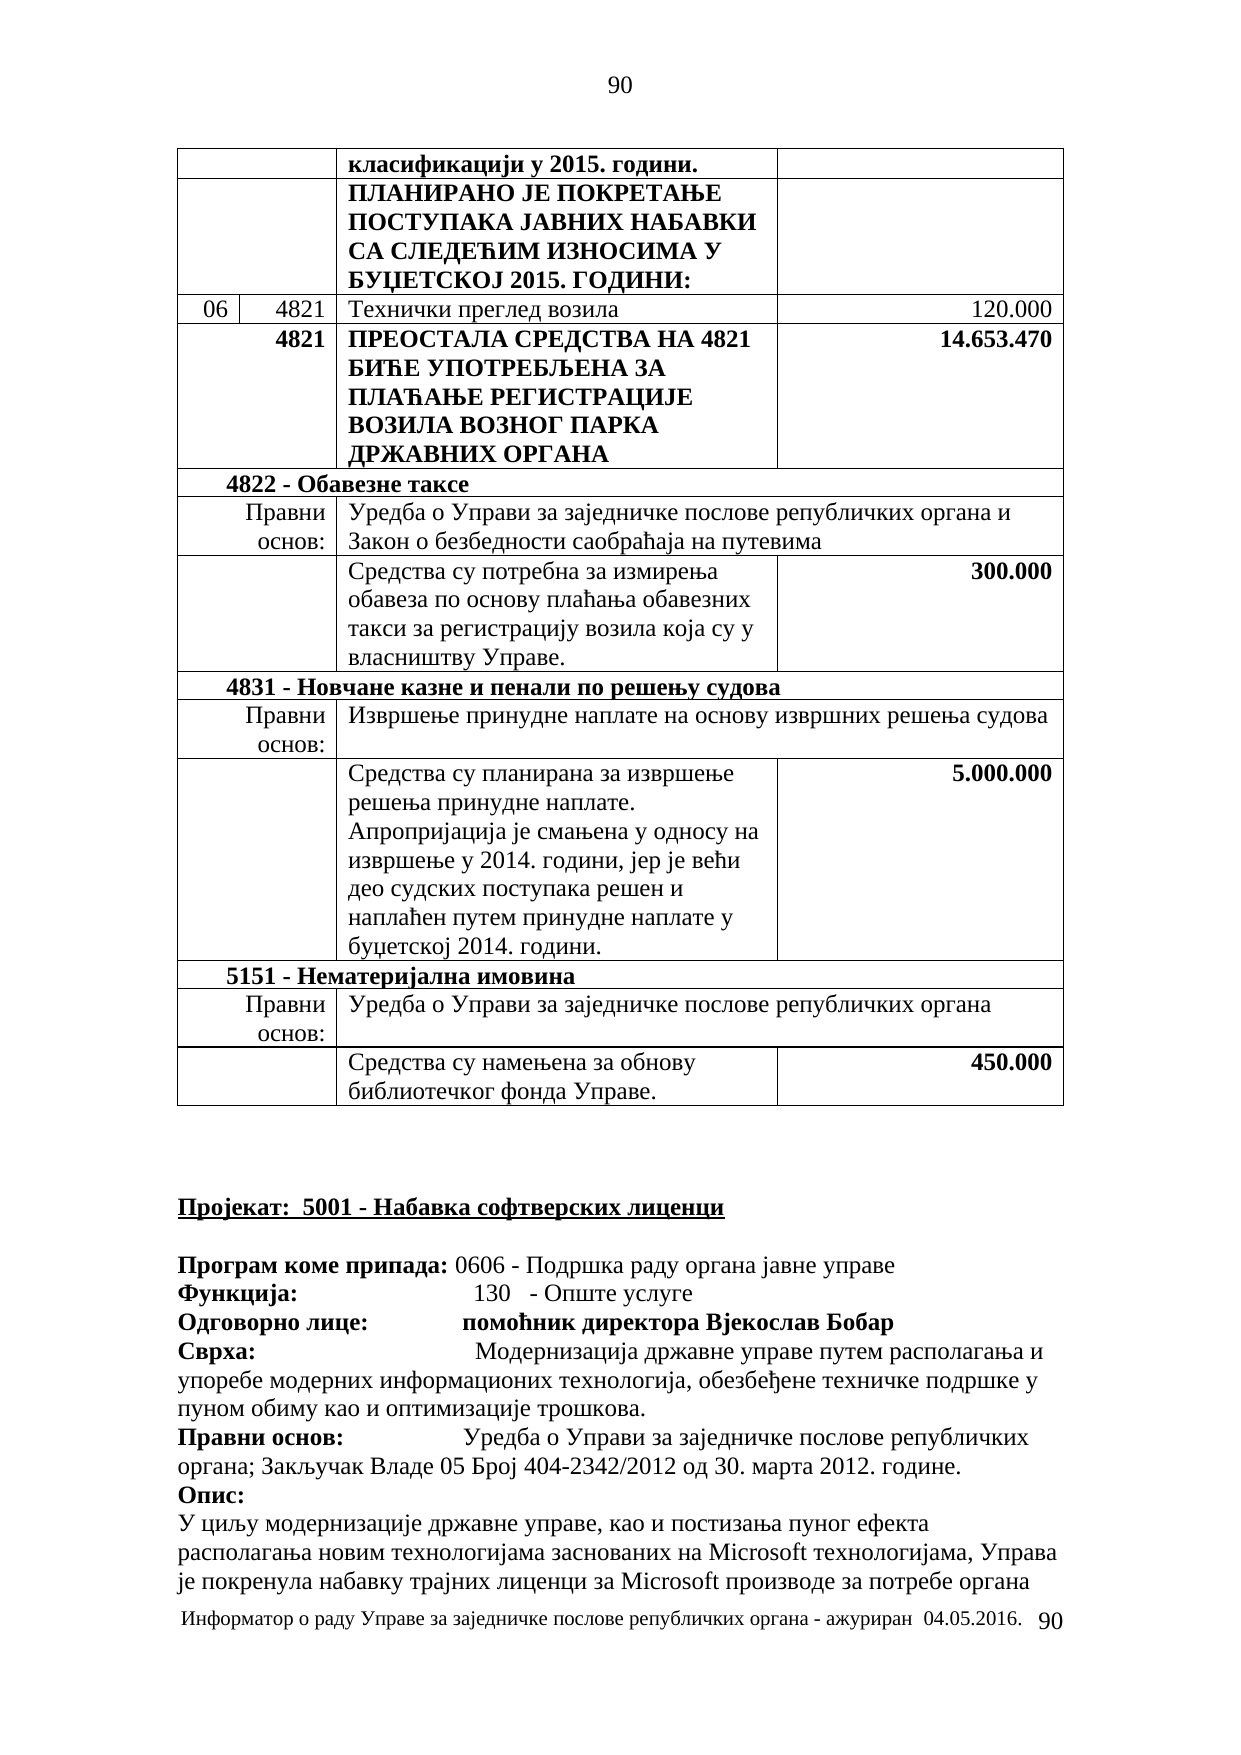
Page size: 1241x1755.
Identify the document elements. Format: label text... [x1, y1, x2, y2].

table_cell 5151 - Нематеријална имовина [178, 961, 1063, 988]
text Програм коме припада: 0606 - Подршка раду органа јавне управе Функција: 130 - Опште услуге Одговорно лице: помоћник директора Вјекослав Бобар Сврха: Модернизација државне управе путем располагања и упоребе модерних информационих технологија, обезбеђене техничке подршке у пуном обиму као и оптимизације трошкова. Правни основ: Уредба о Управи за заједничке послове републичких органа; Закључак Владе 05 Број 404-2342/2012 од 30. марта 2012. године. Опис: [177, 1221, 1063, 1508]
table_cell [178, 149, 336, 177]
table_cell Правни основ: [178, 497, 336, 555]
table_cell [178, 759, 336, 960]
table_cell класификацији у 2015. години. [337, 149, 777, 177]
table_cell 5.000.000 [778, 759, 1063, 960]
table_cell Технички преглед возила [337, 295, 777, 323]
table_cell Правни основ: [178, 700, 336, 757]
table_cell 4821 [240, 295, 336, 323]
table_cell ПЛАНИРАНО ЈЕ ПОКРЕТАЊЕ ПОСТУПАКА ЈАВНИХ НАБАВКИ СА СЛЕДЕЋИМ ИЗНОСИМА У БУЏЕТСКОЈ 2015. ГОДИНИ: [337, 179, 777, 293]
table_cell 120.000 [778, 295, 1063, 323]
table_cell Правни основ: [178, 989, 336, 1046]
table_cell [778, 179, 1063, 293]
table_cell [178, 1048, 336, 1105]
table_cell 450.000 [778, 1048, 1063, 1105]
table_cell [778, 149, 1063, 177]
table_cell Средства су потребна за измирења обавеза по основу плаћања обавезних такси за регистрацију возила која су у власништву Управе. [337, 556, 777, 671]
table_cell ПРЕОСТАЛА СРЕДСТВА НА 4821 БИЋЕ УПОТРЕБЉЕНА ЗА ПЛАЋАЊЕ РЕГИСТРАЦИЈЕ ВОЗИЛА ВОЗНОГ ПАРКА ДРЖАВНИХ ОРГАНА [337, 324, 777, 468]
table_cell Уредба о Управи за заједничке послове републичких органа [337, 989, 1063, 1046]
table_cell 300.000 [778, 556, 1063, 671]
table_cell Средства су намењена за обнову библиотечког фонда Управе. [337, 1048, 777, 1105]
table_cell Уредба о Управи за заједничке послове републичких органа и Закон о безбедности саобраћаја на путевима [337, 497, 1063, 555]
table_cell Средства су планирана за извршење решења принудне наплате. Апропријација је смањена у односу на извршење у 2014. години, јер је већи део судских поступака решен и наплаћен путем принудне наплате у буџетској 2014. години. [337, 759, 777, 960]
table_cell [178, 556, 336, 671]
text Пројекат: 5001 - Набавка софтверских лиценци [177, 1163, 1063, 1221]
table_cell 4821 [178, 324, 336, 468]
table_cell 06 [178, 295, 239, 323]
text У циљу модернизације државне управе, као и постизања пуног ефекта располагања новим технологијама заснованих на Microsoft технологијама, Управа је покренула набавку трајних лиценци за Microsoft производе за потребе органа [177, 1508, 1063, 1595]
table_cell 4831 - Новчане казне и пенали по решењу судова [178, 672, 1063, 699]
table_cell 14.653.470 [778, 324, 1063, 468]
table_cell 4822 - Обавезне таксе [178, 469, 1063, 496]
table_cell Извршење принудне наплате на основу извршних решења судова [337, 700, 1063, 757]
table_cell [178, 179, 336, 293]
